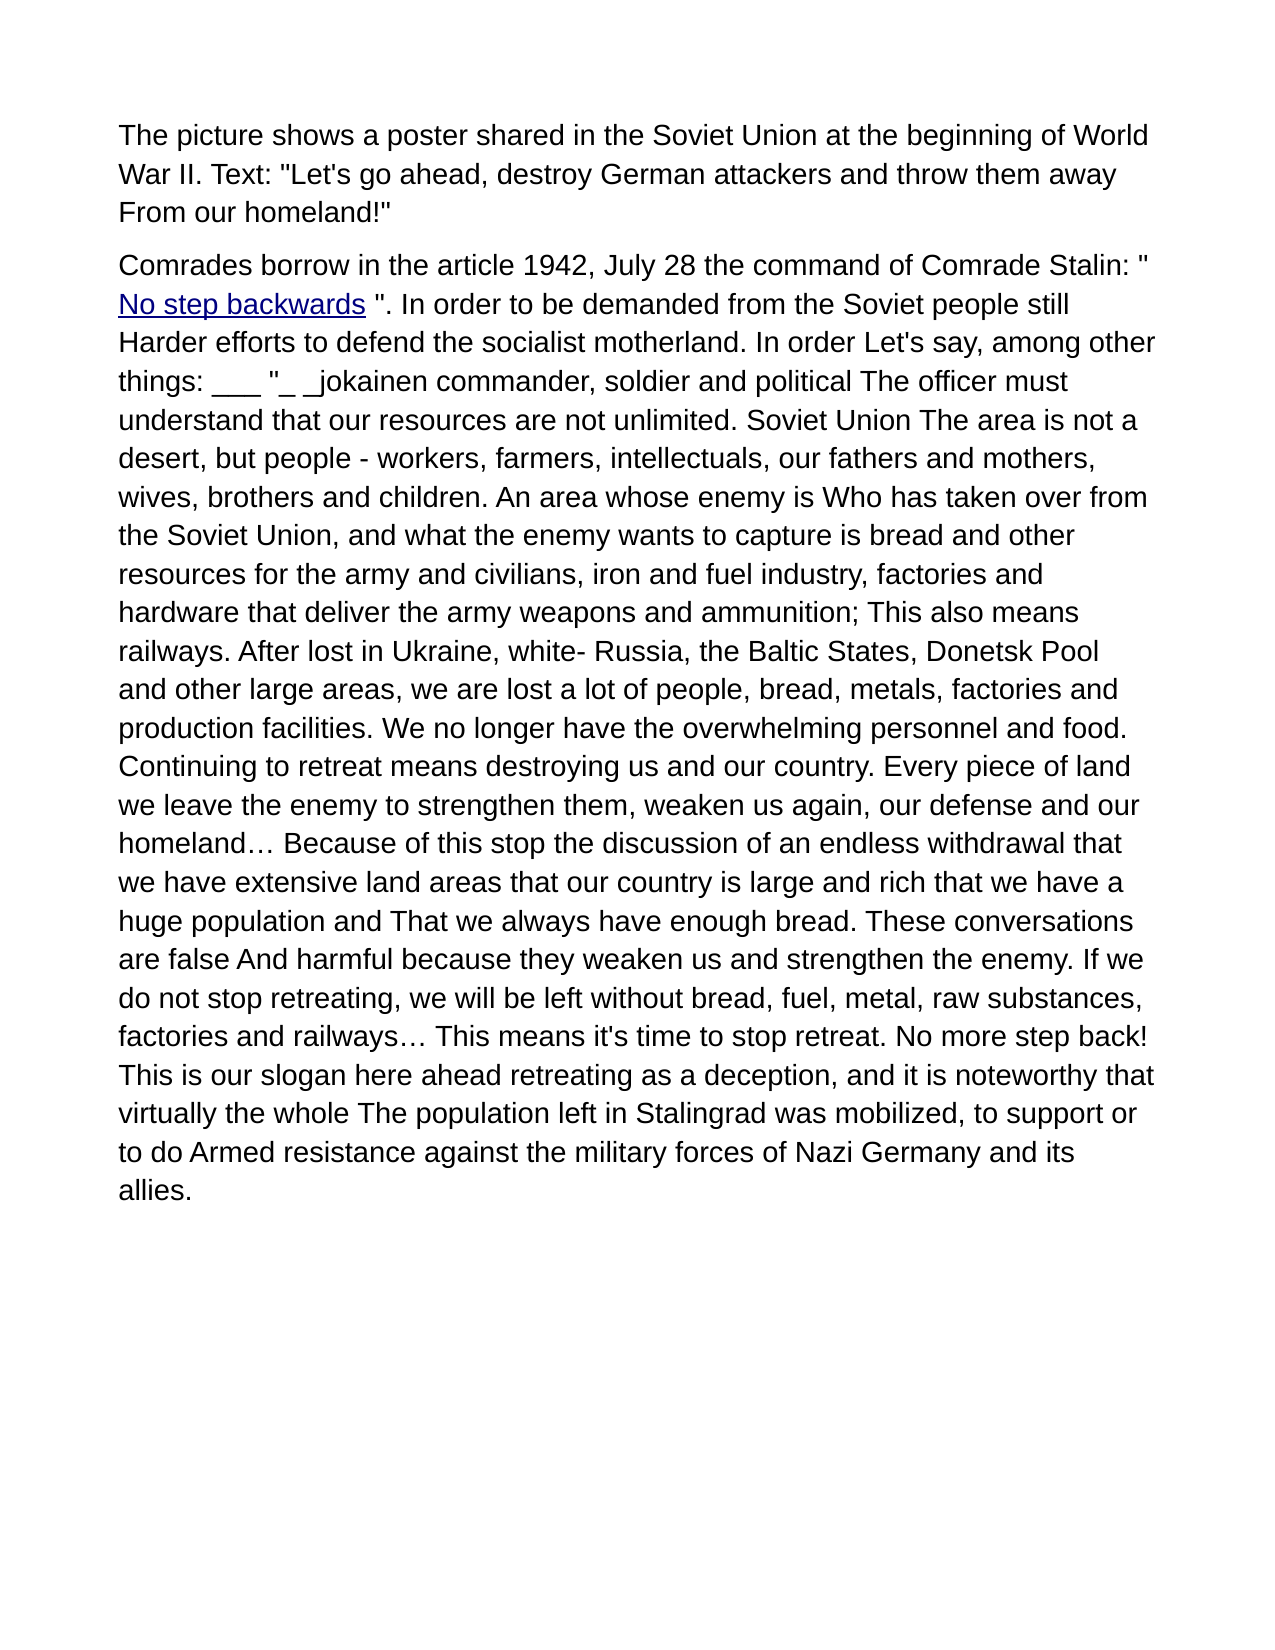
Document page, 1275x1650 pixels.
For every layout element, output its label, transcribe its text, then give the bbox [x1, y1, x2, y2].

text The picture shows a poster shared in the Soviet Union at the beginning of World War II. Text: "Let's go ahead, destroy German attackers and throw them away From our homeland!" [118, 118, 1157, 229]
text Comrades borrow in the article 1942, July 28 the command of Comrade Stalin: " No step backwards ". In order to be demanded from the Soviet people still Harder efforts to defend the socialist motherland. In order Let's say, among other things: ___ "_ _jokainen commander, soldier and political The officer must understand that our resources are not unlimited. Soviet Union The area is not a desert, but people - workers, farmers, intellectuals, our fathers and mothers, wives, brothers and children. An area whose enemy is Who has taken over from the Soviet Union, and what the enemy wants to capture is bread and other resources for the army and civilians, iron and fuel industry, factories and hardware that deliver the army weapons and ammunition; This also means railways. After lost in Ukraine, white- Russia, the Baltic States, Donetsk Pool and other large areas, we are lost a lot of people, bread, metals, factories and production facilities. We no longer have the overwhelming personnel and food. Continuing to retreat means destroying us and our country. Every piece of land we leave the enemy to strengthen them, weaken us again, our defense and our homeland… Because of this stop the discussion of an endless withdrawal that we have extensive land areas that our country is large and rich that we have a huge population and That we always have enough bread. These conversations are false And harmful because they weaken us and strengthen the enemy. If we do not stop retreating, we will be left without bread, fuel, metal, raw substances, factories and railways… This means it's time to stop retreat. No more step back!This is our slogan here ahead retreating as a deception, and it is noteworthy that virtually the whole The population left in Stalingrad was mobilized, to support or to do Armed resistance against the military forces of Nazi Germany and its allies. [118, 248, 1157, 1207]
